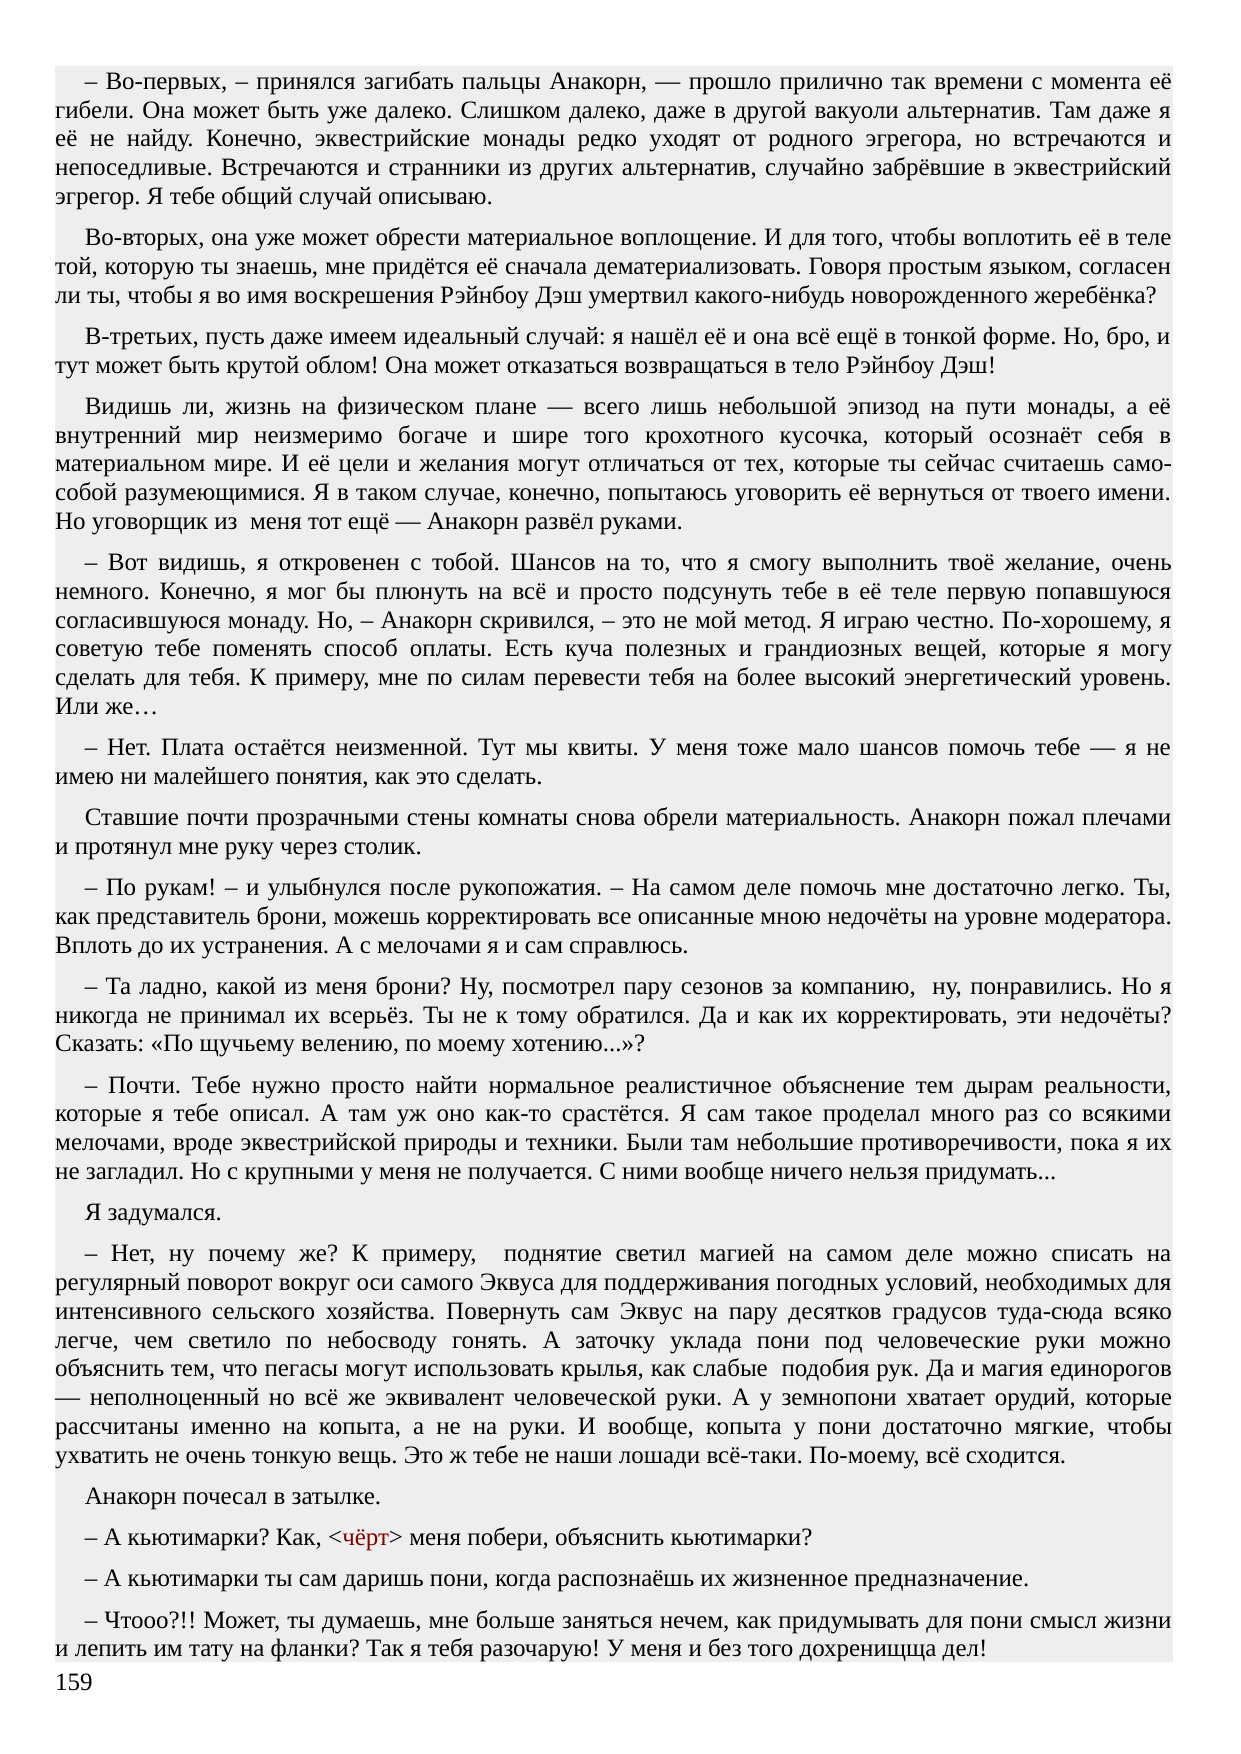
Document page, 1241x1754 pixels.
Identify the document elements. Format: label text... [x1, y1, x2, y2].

text Я задумался. [55, 1197, 1173, 1226]
text – Чтооо?!! Может, ты думаешь, мне больше заняться нечем, как придумывать для пони смысл жизни и лепить им тату на фланки? Так я тебя разочарую! У меня и без того дохренищща дел! [55, 1605, 1173, 1662]
text – Та ладно, какой из меня брони? Ну, посмотрел пару сезонов за компанию, ну, понравились. Но я никогда не принимал их всерьёз. Ты не к тому обратился. Да и как их корректировать, эти недочёты? Сказать: «По щучьему велению, по моему хотению...»? [55, 971, 1173, 1057]
text – Нет, ну почему же? К примеру, поднятие светил магией на самом деле можно списать на регулярный поворот вокруг оси самого Эквуса для поддерживания погодных условий, необходимых для интенсивного сельского хозяйства. Повернуть сам Эквус на пару десятков градусов туда-сюда всяко легче, чем светило по небосводу гонять. А заточку уклада пони под человеческие руки можно объяснить тем, что пегасы могут использовать крылья, как слабые подобия рук. Да и магия единорогов — неполноценный но всё же эквивалент человеческой руки. А у земнопони хватает орудий, которые рассчитаны именно на копыта, а не на руки. И вообще, копыта у пони достаточно мягкие, чтобы ухватить не очень тонкую вещь. Это ж тебе не наши лошади всё-таки. По-моему, всё сходится. [55, 1238, 1173, 1468]
text В-третьих, пусть даже имеем идеальный случай: я нашёл её и она всё ещё в тонкой форме. Но, бро, и тут может быть крутой облом! Она может отказаться возвращаться в тело Рэйнбоу Дэш! [55, 321, 1173, 378]
text Ставшие почти прозрачными стены комнаты снова обрели материальность. Анакорн пожал плечами и протянул мне руку через столик. [55, 802, 1173, 860]
text Видишь ли, жизнь на физическом плане — всего лишь небольшой эпизод на пути монады, а её внутренний мир неизмеримо богаче и шире того крохотного кусочка, который осознаёт себя в материальном мире. И её цели и желания могут отличаться от тех, которые ты сейчас считаешь само-собой разумеющимися. Я в таком случае, конечно, попытаюсь уговорить её вернуться от твоего имени. Но уговорщик из меня тот ещё — Анакорн развёл руками. [55, 391, 1173, 535]
text Анакорн почесал в затылке. [55, 1481, 1173, 1510]
text – Во-первых, – принялся загибать пальцы Анакорн, — прошло прилично так времени с момента её гибели. Она может быть уже далеко. Слишком далеко, даже в другой вакуоли альтернатив. Там даже я её не найду. Конечно, эквестрийские монады редко уходят от родного эгрегора, но встречаются и непоседливые. Встречаются и странники из других альтернатив, случайно забрёвшие в эквестрийский эгрегор. Я тебе общий случай описываю. [55, 66, 1173, 210]
text – А кьютимарки ты сам даришь пони, когда распознаёшь их жизненное предназначение. [55, 1563, 1173, 1592]
text – Вот видишь, я откровенен с тобой. Шансов на то, что я смогу выполнить твоё желание, очень немного. Конечно, я мог бы плюнуть на всё и просто подсунуть тебе в её теле первую попавшуюся согласившуюся монаду. Но, – Анакорн скривился, – это не мой метод. Я играю честно. По-хорошему, я советую тебе поменять способ оплаты. Есть куча полезных и грандиозных вещей, которые я могу сделать для тебя. К примеру, мне по силам перевести тебя на более высокий энергетический уровень. Или же… [55, 547, 1173, 720]
text – Почти. Тебе нужно просто найти нормальное реалистичное объяснение тем дырам реальности, которые я тебе описал. А там уж оно как-то срастётся. Я сам такое проделал много раз со всякими мелочами, вроде эквестрийской природы и техники. Были там небольшие противоречивости, пока я их не загладил. Но с крупными у меня не получается. С ними вообще ничего нельзя придумать... [55, 1070, 1173, 1185]
text – Нет. Плата остаётся неизменной. Тут мы квиты. У меня тоже мало шансов помочь тебе — я не имею ни малейшего понятия, как это сделать. [55, 732, 1173, 790]
text – А кьютимарки? Как, <чёрт> меня побери, объяснить кьютимарки? [55, 1522, 1173, 1551]
text Во-вторых, она уже может обрести материальное воплощение. И для того, чтобы воплотить её в теле той, которую ты знаешь, мне придётся её сначала дематериализовать. Говоря простым языком, согласен ли ты, чтобы я во имя воскрешения Рэйнбоу Дэш умертвил какого-нибудь новорожденного жеребёнка? [55, 222, 1173, 308]
text – По рукам! – и улыбнулся после рукопожатия. – На самом деле помочь мне достаточно легко. Ты, как представитель брони, можешь корректировать все описанные мною недочёты на уровне модератора. Вплоть до их устранения. А с мелочами я и сам справлюсь. [55, 872, 1173, 958]
